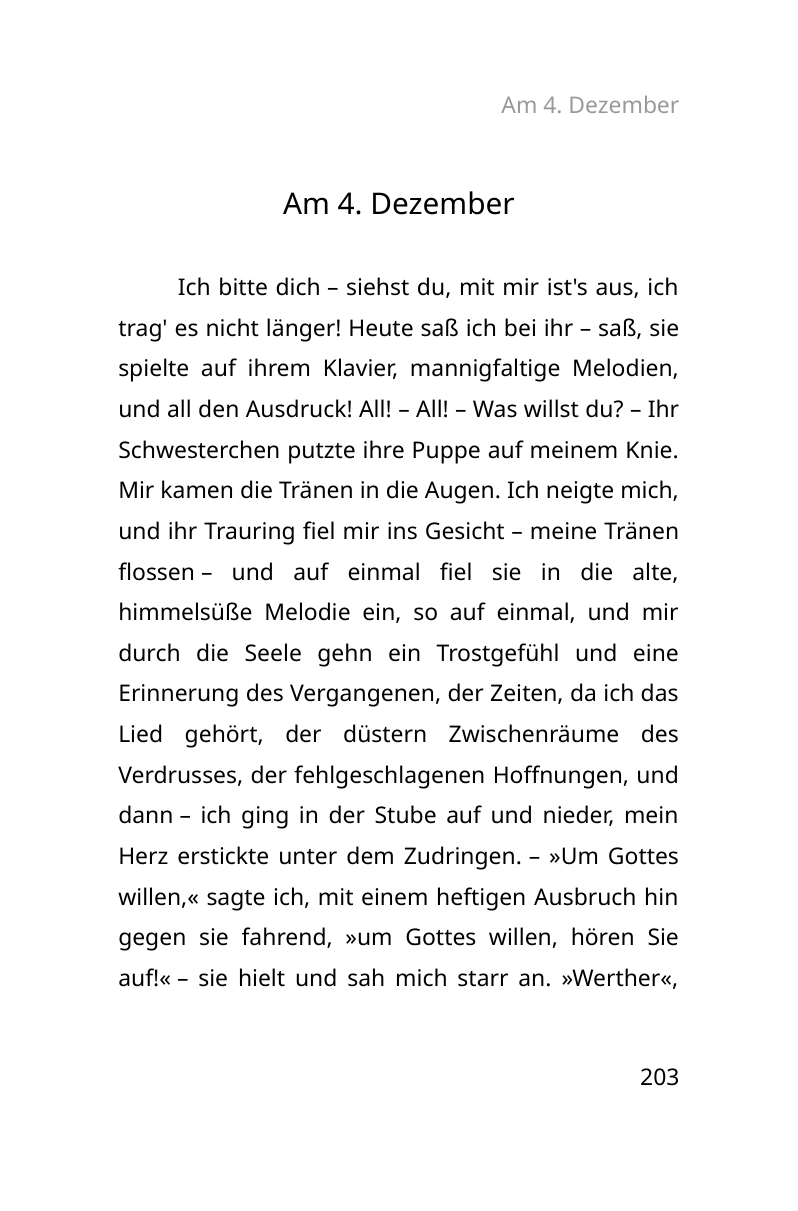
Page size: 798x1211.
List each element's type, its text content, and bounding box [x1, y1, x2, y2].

subtitle Am 4. Dezember [118, 149, 679, 223]
text Ich bitte dich – siehst du, mit mir ist's aus, ich trag' es nicht länger! Heute saß ich bei ihr – saß, sie spielte auf ihrem Klavier, mannigfaltige Melodien, und all den Ausdruck! All! – All! – Was willst du? – Ihr Schwesterchen putzte ihre Puppe auf meinem Knie. Mir kamen die Tränen in die Augen. Ich neigte mich, und ihr Trauring fiel mir ins Gesicht – meine Tränen flossen – und auf einmal fiel sie in die alte, himmelsüße Melodie ein, so auf einmal, und mir durch die Seele gehn ein Trostgefühl und eine Erinnerung des Vergangenen, der Zeiten, da ich das Lied gehört, der düstern Zwischenräume des Verdrusses, der fehlgeschlagenen Hoffnungen, und dann – ich ging in der Stube auf und nieder, mein Herz erstickte unter dem Zudringen. – »Um Gottes willen,« sagte ich, mit einem heftigen Ausbruch hin gegen sie fahrend, »um Gottes willen, hören Sie auf!« – sie hielt und sah mich starr an. »Werther«, [118, 247, 679, 993]
